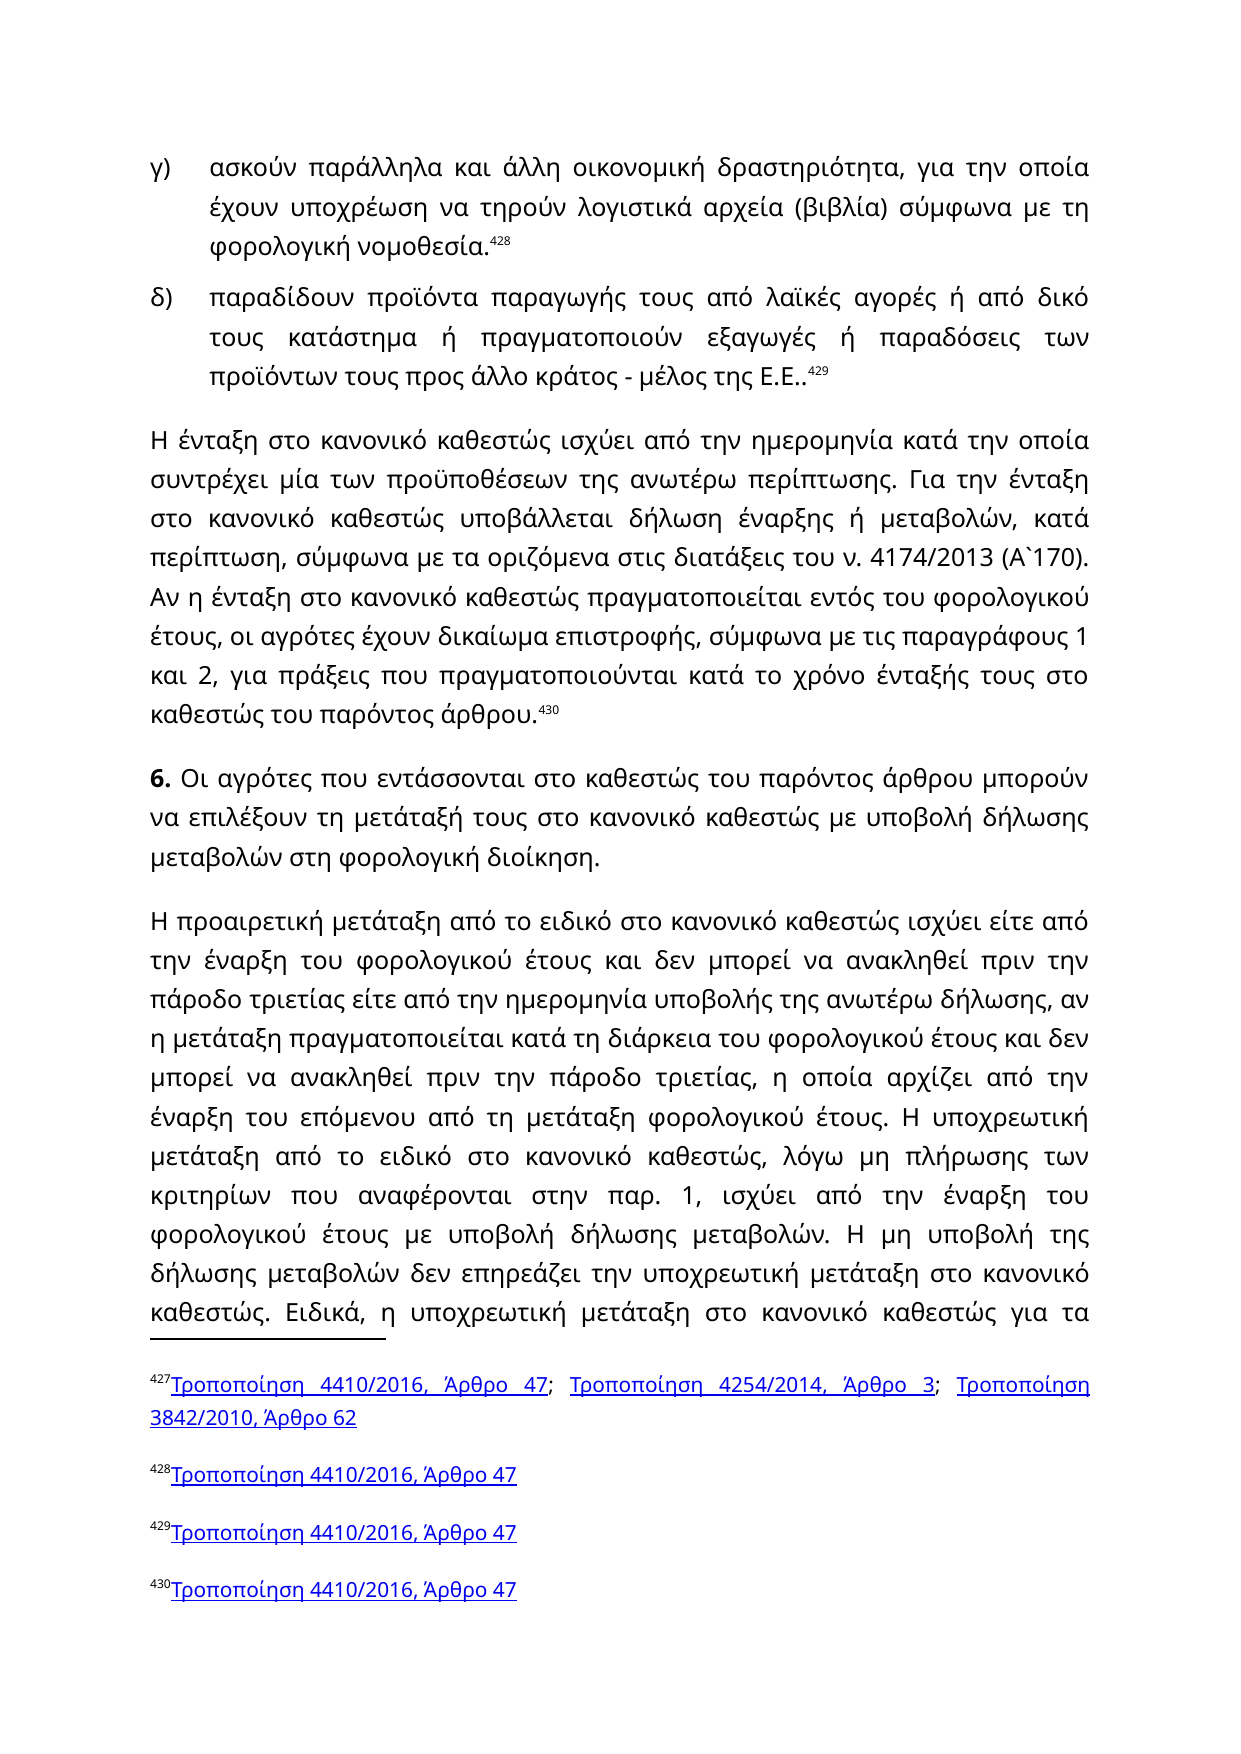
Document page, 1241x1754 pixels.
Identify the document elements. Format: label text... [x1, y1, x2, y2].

text Τροποποίηση 4410/2016, Άρθρο 47; Τροποποίηση 4254/2014, Άρθρο 3; Τροποποίηση 3842/2010, Άρθρο 62 [150, 1370, 1090, 1431]
text Η ένταξη στο κανονικό καθεστώς ισχύει από την ημερομηνία κατά την οποία συντρέχει μία των προϋποθέσεων της ανωτέρω περίπτωσης. Για την ένταξη στο κανονικό καθεστώς υποβάλλεται δήλωση έναρξης ή μεταβολών, κατά περίπτωση, σύμφωνα με τα οριζόμενα στις διατάξεις του ν. 4174/2013 (Α`170). Αν η ένταξη στο κανονικό καθεστώς πραγματοποιείται εντός του φορολογικού έτους, οι αγρότες έχουν δικαίωμα επιστροφής, σύμφωνα με τις παραγράφους 1 και 2, για πράξεις που πραγματοποιούνται κατά το χρόνο ένταξής τους στο καθεστώς του παρόντος άρθρου. [150, 422, 1090, 731]
text 6. Οι αγρότες που εντάσσονται στο καθεστώς του παρόντος άρθρου μπορούν να επιλέξουν τη μετάταξή τους στο κανονικό καθεστώς με υποβολή δήλωσης μεταβολών στη φορολογική διοίκηση. [150, 761, 1090, 873]
list γ) ασκούν παράλληλα και άλλη οικονομική δραστηριότητα, για την οποία έχουν υποχρέωση να τηρούν λογιστικά αρχεία (βιβλία) σύμφωνα με τη φορολογική νομοθεσία. [150, 150, 1090, 262]
text Τροποποίηση 4410/2016, Άρθρο 47 [150, 1460, 1090, 1489]
text Τροποποίηση 4410/2016, Άρθρο 47 [150, 1518, 1090, 1546]
text Τροποποίηση 4410/2016, Άρθρο 47 [150, 1576, 1090, 1604]
list δ) παραδίδουν προϊόντα παραγωγής τους από λαϊκές αγορές ή από δικό τους κατάστημα ή πραγματοποιούν εξαγωγές ή παραδόσεις των προϊόντων τους προς άλλο κράτος - μέλος της Ε.Ε.. [150, 280, 1090, 392]
text H προαιρετική μετάταξη από το ειδικό στο κανονικό καθεστώς ισχύει είτε από την έναρξη του φορολογικού έτους και δεν μπορεί να ανακληθεί πριν την πάροδο τριετίας είτε από την ημερομηνία υποβολής της ανωτέρω δήλωσης, αν η μετάταξη πραγματοποιείται κατά τη διάρκεια του φορολογικού έτους και δεν μπορεί να ανακληθεί πριν την πάροδο τριετίας, η οποία αρχίζει από την έναρξη του επόμενου από τη μετάταξη φορολογικού έτους. Η υποχρεωτική μετάταξη από το ειδικό στο κανονικό καθεστώς, λόγω μη πλήρωσης των κριτηρίων που αναφέρονται στην παρ. 1, ισχύει από την έναρξη του φορολογικού έτους με υποβολή δήλωσης μεταβολών. Η μη υποβολή της δήλωσης μεταβολών δεν επηρεάζει την υποχρεωτική μετάταξη στο κανονικό καθεστώς. Ειδικά, η υποχρεωτική μετάταξη στο κανονικό καθεστώς για τα [150, 903, 1090, 1329]
